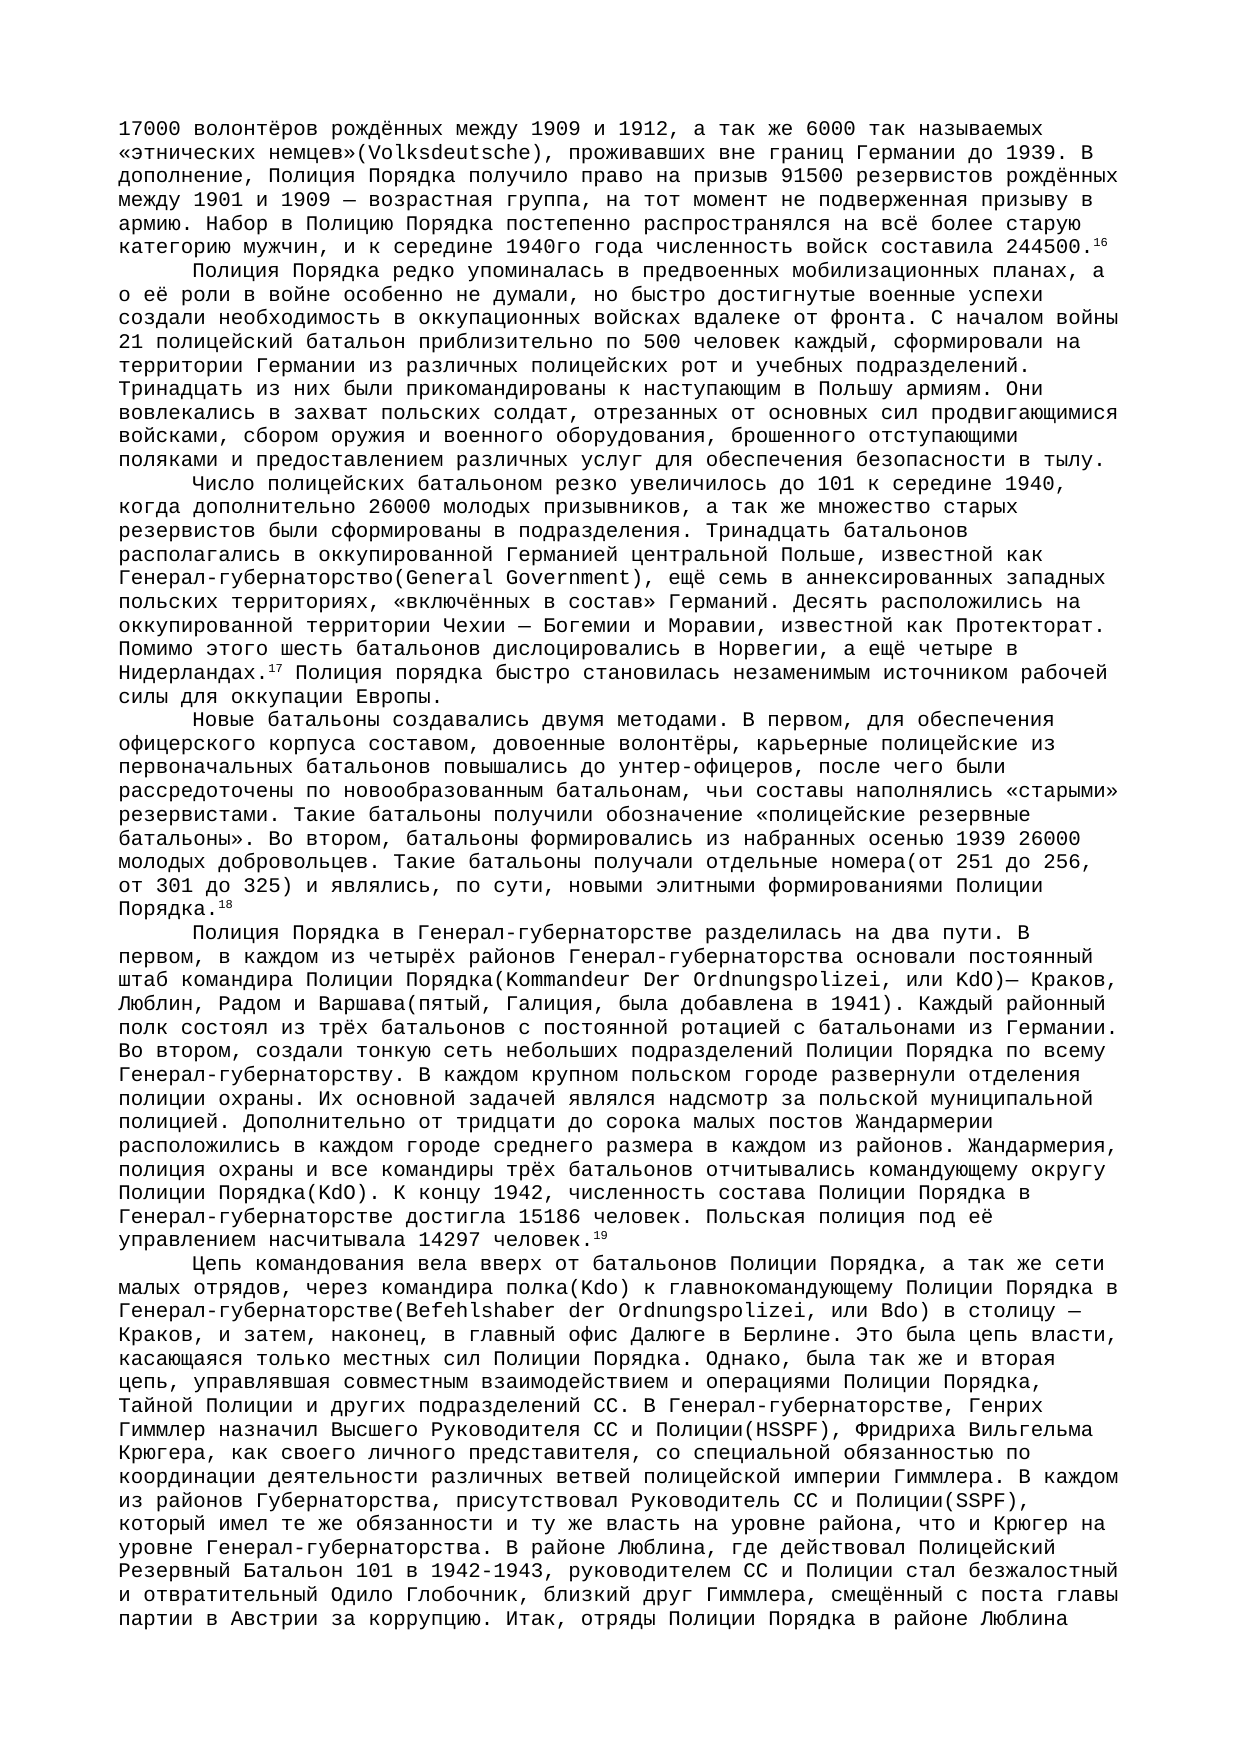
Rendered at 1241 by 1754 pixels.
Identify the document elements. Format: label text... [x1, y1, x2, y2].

text Новые батальоны создавались двумя методами. В первом, для обеспечения офицерского корпуса составом, довоенные волонтёры, карьерные полицейские из первоначальных батальонов повышались до унтер-офицеров, после чего были рассредоточены по новообразованным батальонам, чьи составы наполнялись «старыми» резервистами. Такие батальоны получили обозначение «полицейские резервные батальоны». Во втором, батальоны формировались из набранных осенью 1939 26000 молодых добровольцев. Такие батальоны получали отдельные номера(от 251 до 256, от 301 до 325) и являлись, по сути, новыми элитными формированиями Полиции Порядка. [118, 709, 1122, 922]
text Цепь командования вела вверх от батальонов Полиции Порядка, а так же сети малых отрядов, через командира полка(Kdo) к главнокомандующему Полиции Порядка в Генерал-губернаторстве(Befehlshaber der Ordnungspolizei, или Bdo) в столицу — Краков, и затем, наконец, в главный офис Далюге в Берлине. Это была цепь власти, касающаяся только местных сил Полиции Порядка. Однако, была так же и вторая цепь, управлявшая совместным взаимодействием и операциями Полиции Порядка, Тайной Полиции и других подразделений СС. В Генерал-губернаторстве, Генрих Гиммлер назначил Высшего Руководителя СС и Полиции(HSSPF), Фридриха Вильгельма Крюгера, как своего личного представителя, со специальной обязанностью по координации деятельности различных ветвей полицейской империи Гиммлера. В каждом из районов Губернаторства, присутствовал Руководитель СС и Полиции(SSPF), который имел те же обязанности и ту же власть на уровне района, что и Крюгер на уровне Генерал-губернаторства. В районе Люблина, где действовал Полицейский Резервный Батальон 101 в 1942-1943, руководителем СС и Полиции стал безжалостный и отвратительный Одило Глобочник, близкий друг Гиммлера, смещённый с поста главы партии в Австрии за коррупцию. Итак, отряды Полиции Порядка в районе Люблина [118, 1253, 1122, 1631]
text Полиция Порядка в Генерал-губернаторстве разделилась на два пути. В первом, в каждом из четырёх районов Генерал-губернаторства основали постоянный штаб командира Полиции Порядка(Kommandeur Der Ordnungspolizei, или KdO)— Краков, Люблин, Радом и Варшава(пятый, Галиция, была добавлена в 1941). Каждый районный полк состоял из трёх батальонов с постоянной ротацией с батальонами из Германии. Во втором, создали тонкую сеть небольших подразделений Полиции Порядка по всему Генерал-губернаторству. В каждом крупном польском городе развернули отделения полиции охраны. Их основной задачей являлся надсмотр за польской муниципальной полицией. Дополнительно от тридцати до сорока малых постов Жандармерии расположились в каждом городе среднего размера в каждом из районов. Жандармерия, полиция охраны и все командиры трёх батальонов отчитывались командующему округу Полиции Порядка(KdO). К концу 1942, численность состава Полиции Порядка в Генерал-губернаторстве достигла 15186 человек. Польская полиция под её управлением насчитывала 14297 человек. [118, 922, 1122, 1253]
text 17000 волонтёров рождённых между 1909 и 1912, а так же 6000 так называемых «этнических немцев»(Volksdeutsche), проживавших вне границ Германии до 1939. В дополнение, Полиция Порядка получило право на призыв 91500 резервистов рождённых между 1901 и 1909 — возрастная группа, на тот момент не подверженная призыву в армию. Набор в Полицию Порядка постепенно распространялся на всё более старую категорию мужчин, и к середине 1940го года численность войск составила 244500. Полиция Порядка редко упоминалась в предвоенных мобилизационных планах, а о её роли в войне особенно не думали, но быстро достигнутые военные успехи создали необходимость в оккупационных войсках вдалеке от фронта. С началом войны 21 полицейский батальон приблизительно по 500 человек каждый, сформировали на территории Германии из различных полицейских рот и учебных подразделений. Тринадцать из них были прикомандированы к наступающим в Польшу армиям. Они вовлекались в захват польских солдат, отрезанных от основных сил продвигающимися войсками, сбором оружия и военного оборудования, брошенного отступающими поляками и предоставлением различных услуг для обеспечения безопасности в тылу. Число полицейских батальоном резко увеличилось до 101 к середине 1940, когда дополнительно 26000 молодых призывников, а так же множество старых резервистов были сформированы в подразделения. Тринадцать батальонов располагались в оккупированной Германией центральной Польше, известной как Генерал-губернаторство(General Government), ещё семь в аннексированных западных польских территориях, «включённых в состав» Германий. Десять расположились на оккупированной территории Чехии — Богемии и Моравии, известной как Протекторат. Помимо этого шесть батальонов дислоцировались в Норвегии, а ещё четыре в Нидерландах. Полиция порядка быстро становилась незаменимым источником рабочей силы для оккупации Европы. [118, 118, 1122, 709]
